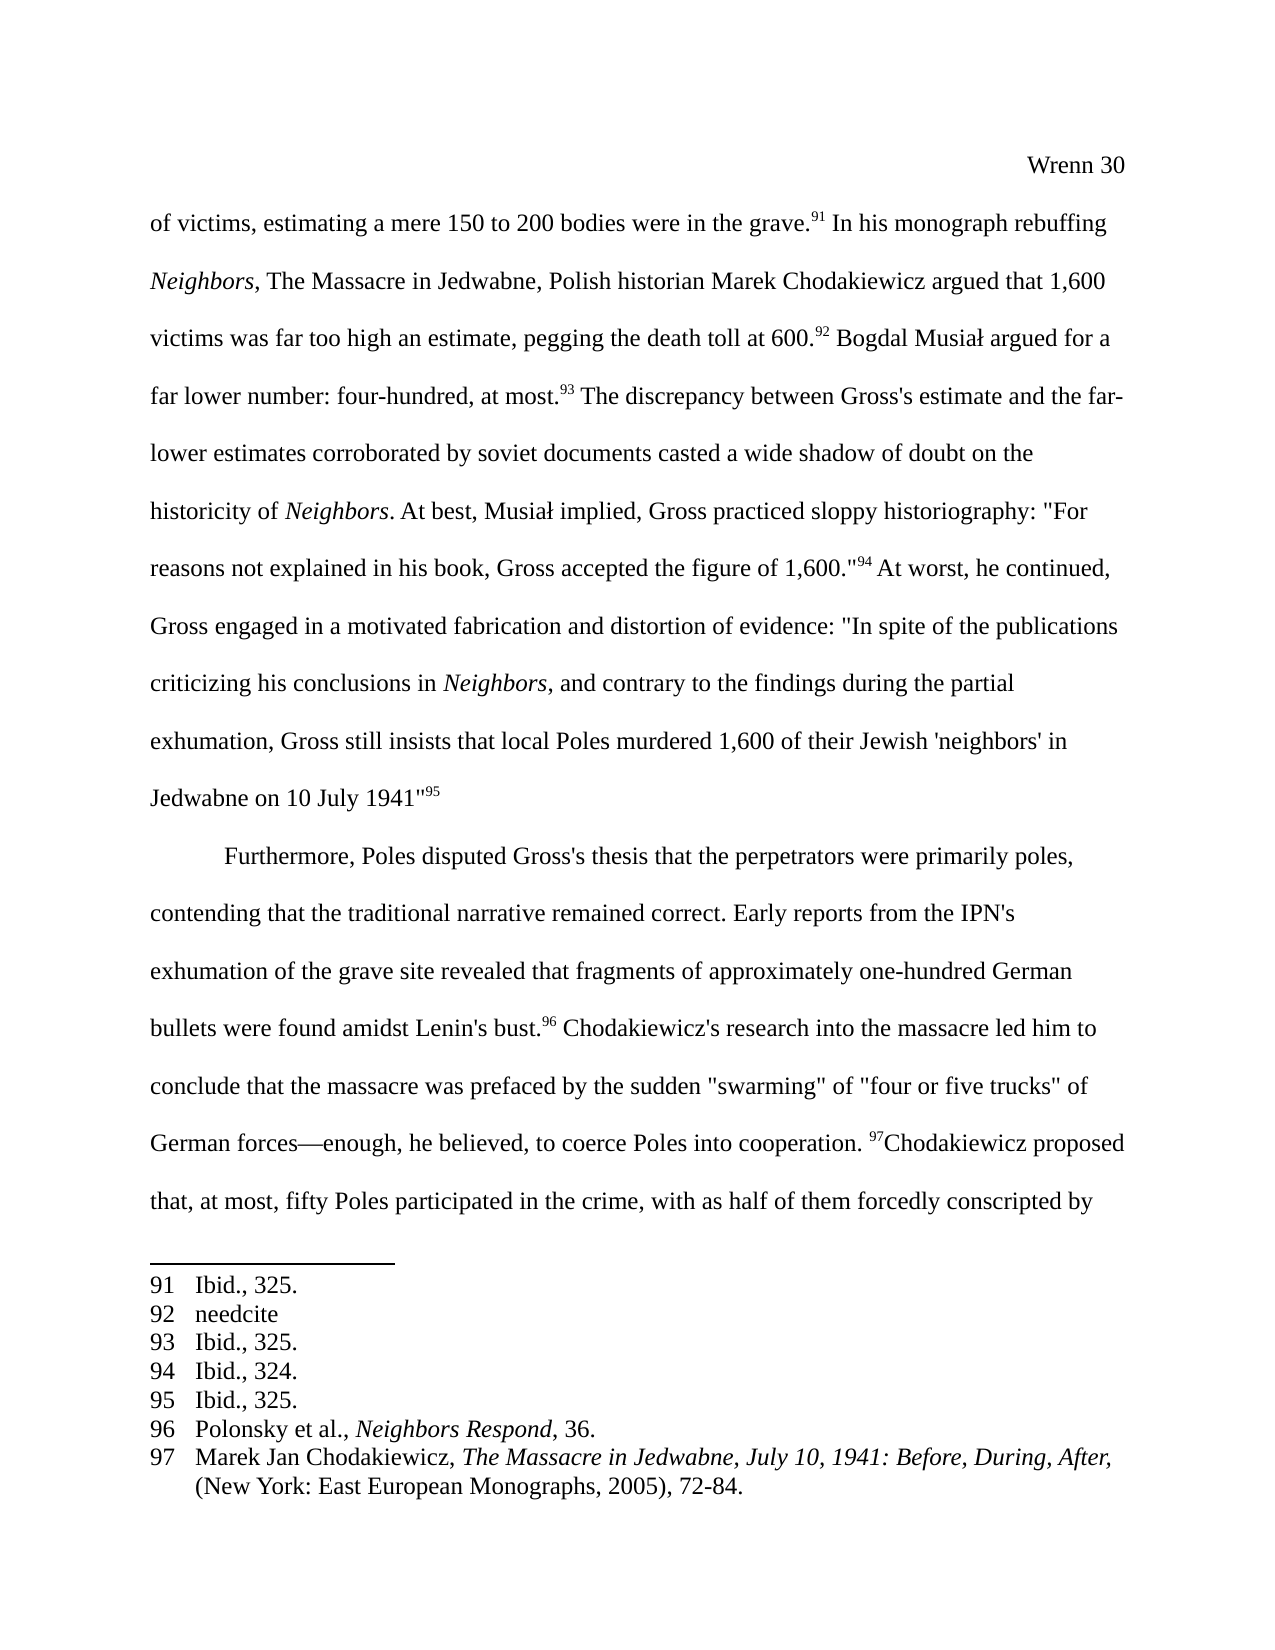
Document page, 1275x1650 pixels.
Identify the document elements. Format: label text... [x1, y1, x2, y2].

text Ibid., 325. [150, 1385, 1125, 1414]
text of victims, estimating a mere 150 to 200 bodies were in the grave. In his monograph rebuffing Neighbors, The Massacre in Jedwabne, Polish historian Marek Chodakiewicz argued that 1,600 victims was far too high an estimate, pegging the death toll at 600. Bogdal Musiał argued for a far lower number: four-hundred, at most. The discrepancy between Gross's estimate and the far-lower estimates corroborated by soviet documents casted a wide shadow of doubt on the historicity of Neighbors. At best, Musiał implied, Gross practiced sloppy historiography: "For reasons not explained in his book, Gross accepted the figure of 1,600." At worst, he continued, Gross engaged in a motivated fabrication and distortion of evidence: "In spite of the publications criticizing his conclusions in Neighbors, and contrary to the findings during the partial exhumation, Gross still insists that local Poles murdered 1,600 of their Jewish 'neighbors' in Jedwabne on 10 July 1941" [150, 208, 1125, 812]
text Ibid., 325. [150, 1270, 1125, 1299]
text Ibid., 324. [150, 1356, 1125, 1385]
text Polonsky et al., Neighbors Respond, 36. [150, 1414, 1125, 1442]
text Furthermore, Poles disputed Gross's thesis that the perpetrators were primarily poles, contending that the traditional narrative remained correct. Early reports from the IPN's exhumation of the grave site revealed that fragments of approximately one-hundred German bullets were found amidst Lenin's bust. Chodakiewicz's research into the massacre led him to conclude that the massacre was prefaced by the sudden "swarming" of "four or five trucks" of German forces—enough, he believed, to coerce Poles into cooperation. Chodakiewicz proposed that, at most, fifty Poles participated in the crime, with as half of them forcedly conscripted by [150, 841, 1125, 1214]
text Ibid., 325. [150, 1327, 1125, 1356]
text Marek Jan Chodakiewicz, The Massacre in Jedwabne, July 10, 1941: Before, During, After, (New York: East European Monographs, 2005), 72-84. [150, 1442, 1125, 1500]
text needcite [150, 1299, 1125, 1327]
